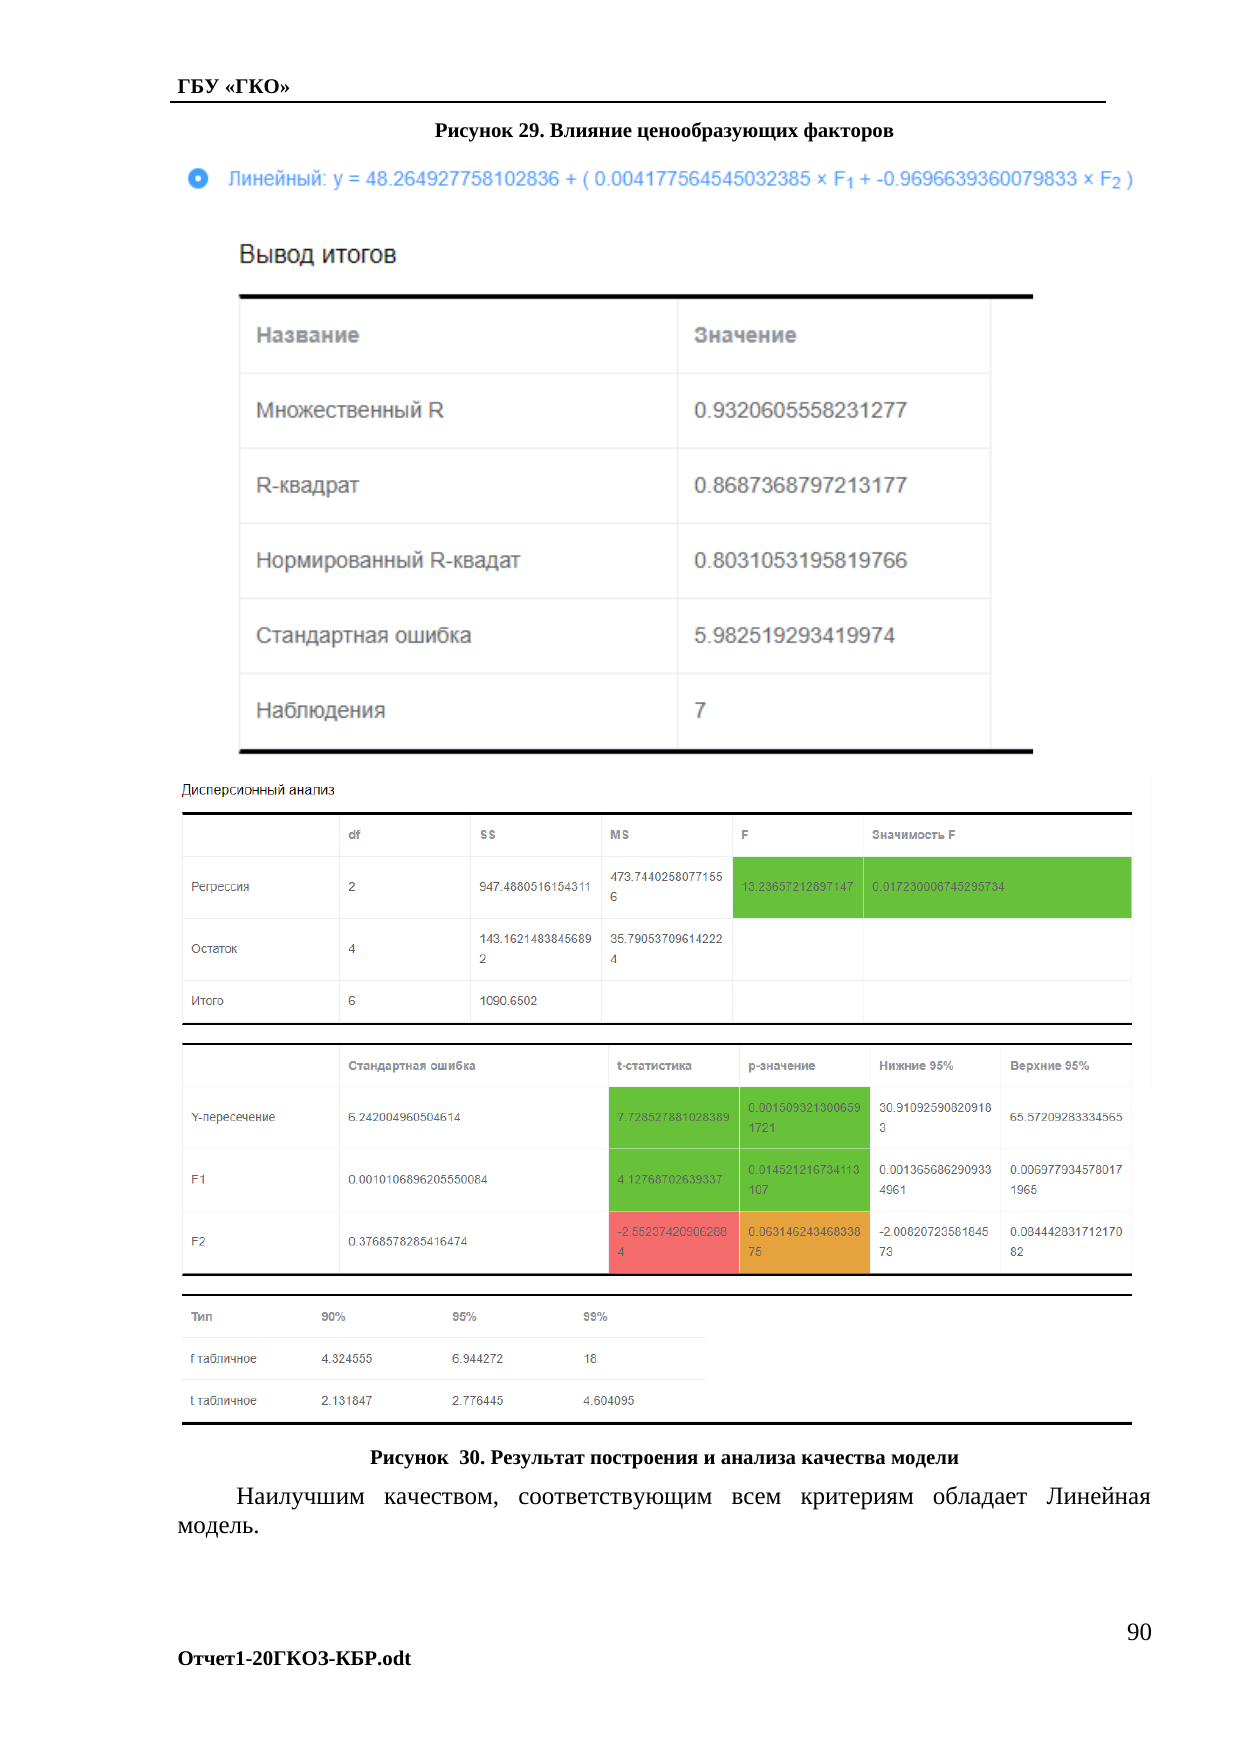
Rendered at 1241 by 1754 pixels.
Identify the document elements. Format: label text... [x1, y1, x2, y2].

text Рисунок 29. Влияние ценообразующих факторов [177, 118, 1152, 142]
text Рисунок 30. Результат построения и анализа качества модели [177, 1445, 1152, 1469]
text Наилучшим качеством, соответствующим всем критериям обладает Линейная модель. [177, 1481, 1152, 1539]
